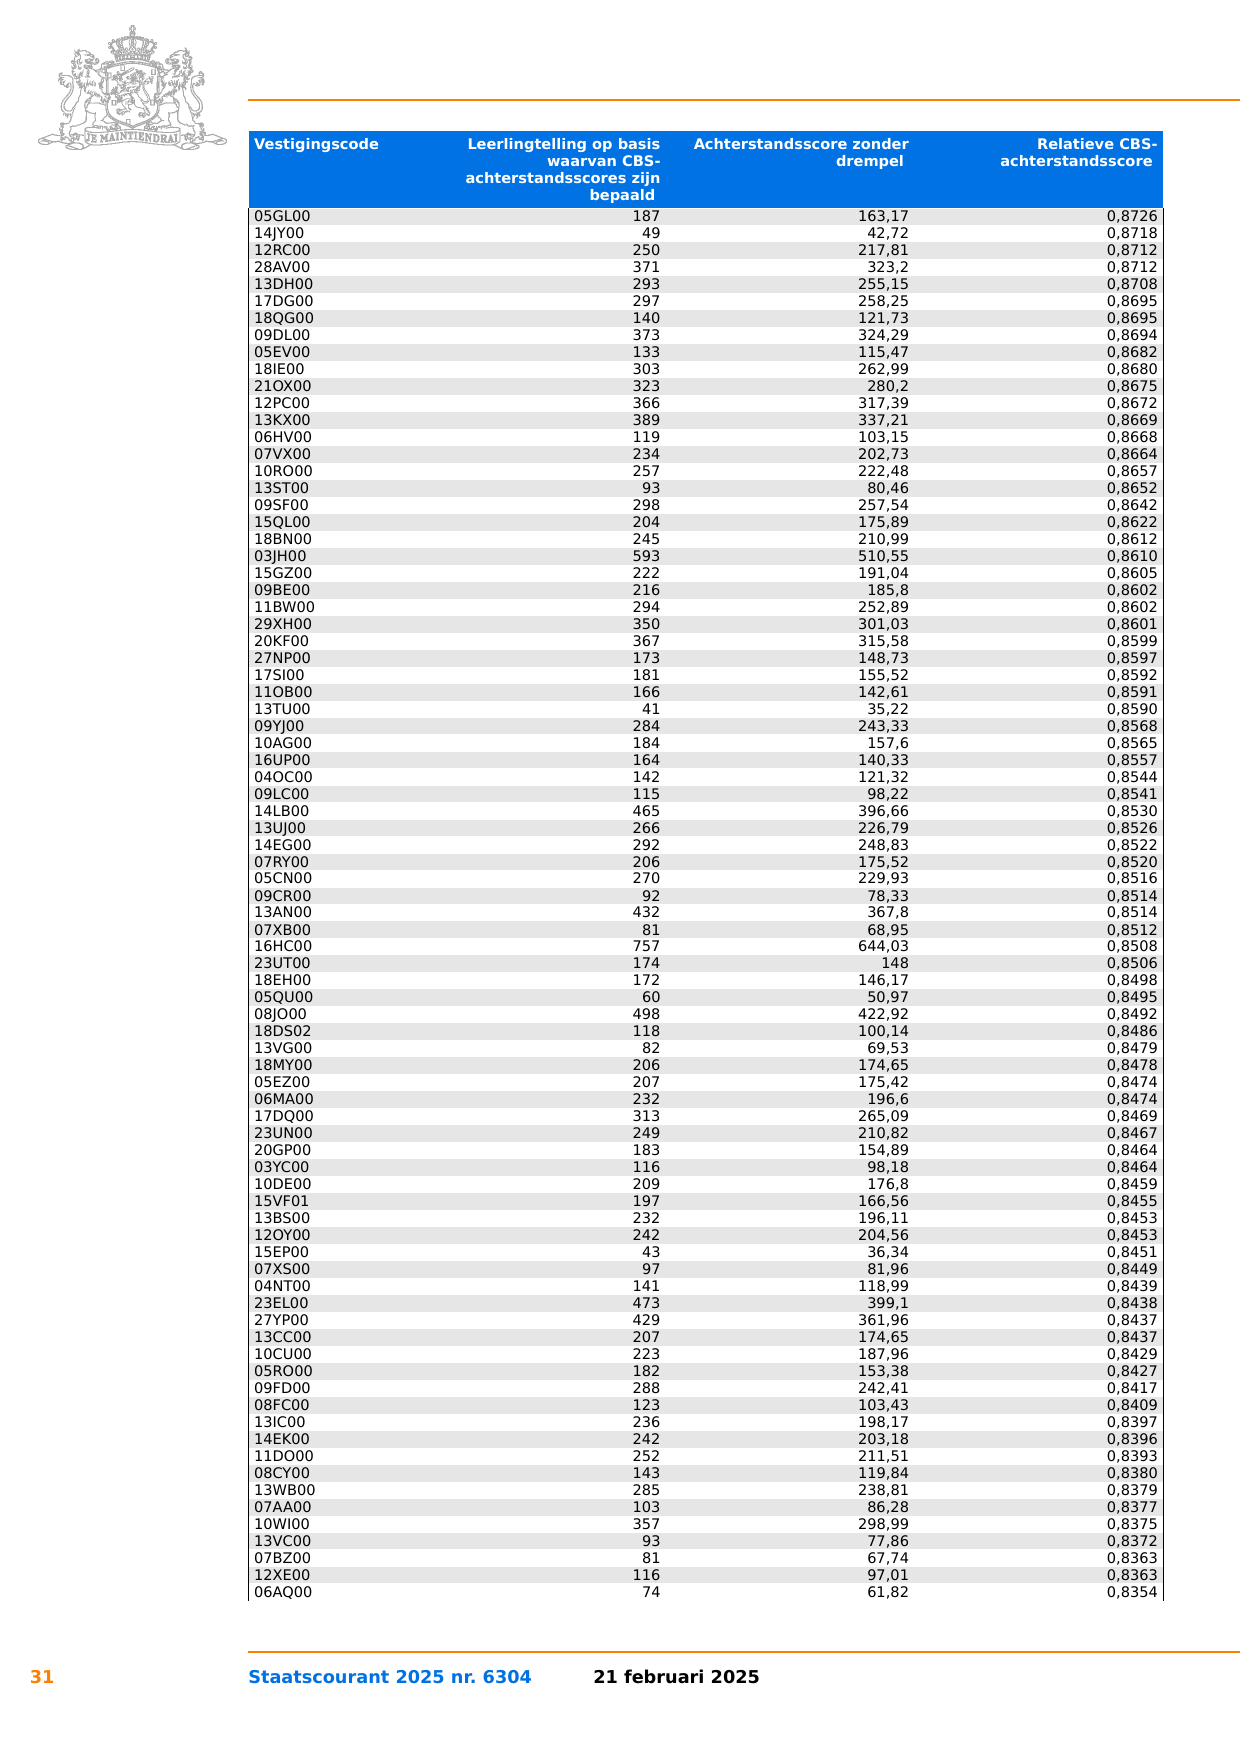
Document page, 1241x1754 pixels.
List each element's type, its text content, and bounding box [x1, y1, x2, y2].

table_cell 0,8672 [915, 395, 1163, 412]
table_cell 0,8409 [915, 1397, 1163, 1414]
table_cell 13TU00 [249, 701, 417, 718]
table_cell 141 [418, 1278, 666, 1295]
table_cell 257 [418, 463, 666, 480]
table_cell 27NP00 [249, 650, 417, 667]
table_cell 0,8372 [915, 1533, 1163, 1549]
table_cell 98,18 [666, 1159, 915, 1176]
table_cell 298 [418, 497, 666, 514]
table_cell 0,8726 [915, 209, 1163, 225]
table_cell 350 [418, 616, 666, 633]
table_cell 255,15 [666, 276, 915, 293]
table_cell 0,8601 [915, 616, 1163, 633]
table_cell 429 [418, 1312, 666, 1329]
table_cell 119 [418, 429, 666, 446]
table_cell 644,03 [666, 938, 915, 955]
table_cell 17SI00 [249, 667, 417, 684]
table_cell 294 [418, 599, 666, 616]
table_cell 285 [418, 1482, 666, 1499]
table_cell 0,8599 [915, 633, 1163, 650]
table_cell 12XE00 [249, 1567, 417, 1583]
table_cell 0,8568 [915, 718, 1163, 734]
table_cell 11OB00 [249, 684, 417, 701]
table_cell 163,17 [666, 209, 915, 225]
table_cell 119,84 [666, 1465, 915, 1482]
table_cell 05RO00 [249, 1363, 417, 1380]
table_cell 323 [418, 378, 666, 395]
table_cell 13AN00 [249, 904, 417, 921]
table_cell 238,81 [666, 1482, 915, 1499]
table_cell 29XH00 [249, 616, 417, 633]
table_cell 0,8451 [915, 1244, 1163, 1261]
table_cell 373 [418, 327, 666, 344]
table_cell 0,8516 [915, 870, 1163, 887]
table_cell 81 [418, 1550, 666, 1567]
table_cell 206 [418, 1057, 666, 1074]
table_cell 97 [418, 1261, 666, 1278]
table_cell 97,01 [666, 1567, 915, 1583]
table_cell 297 [418, 293, 666, 310]
table_cell 0,8427 [915, 1363, 1163, 1380]
table_cell 249 [418, 1125, 666, 1142]
table_cell 204 [418, 514, 666, 531]
table_cell 18IE00 [249, 361, 417, 378]
table_cell 465 [418, 803, 666, 819]
table_cell 0,8565 [915, 735, 1163, 752]
table_cell 202,73 [666, 446, 915, 463]
table_cell 09BE00 [249, 582, 417, 599]
table_cell 243,33 [666, 718, 915, 734]
table_cell 292 [418, 836, 666, 853]
table_cell 315,58 [666, 633, 915, 650]
table_cell 313 [418, 1108, 666, 1125]
table_cell 07VX00 [249, 446, 417, 463]
table_cell 60 [418, 989, 666, 1006]
table_cell 13BS00 [249, 1210, 417, 1227]
table_cell 86,28 [666, 1499, 915, 1516]
table_cell 154,89 [666, 1142, 915, 1159]
table_cell 0,8375 [915, 1516, 1163, 1533]
table_cell 367,8 [666, 904, 915, 921]
table_cell 13VC00 [249, 1533, 417, 1549]
table_cell 68,95 [666, 921, 915, 938]
table_cell 36,34 [666, 1244, 915, 1261]
table_cell 15VF01 [249, 1193, 417, 1210]
table_cell 181 [418, 667, 666, 684]
table_cell 100,14 [666, 1023, 915, 1040]
table_cell 196,6 [666, 1091, 915, 1108]
table_cell 175,52 [666, 854, 915, 870]
table_cell 0,8486 [915, 1023, 1163, 1040]
table_cell 284 [418, 718, 666, 734]
table_cell 0,8694 [915, 327, 1163, 344]
table_cell 175,42 [666, 1074, 915, 1091]
table_cell 0,8718 [915, 225, 1163, 242]
table_cell 432 [418, 904, 666, 921]
table_header Relatieve CBS-achterstandsscore [915, 131, 1163, 208]
table_cell 0,8514 [915, 904, 1163, 921]
table_cell 10DE00 [249, 1176, 417, 1193]
table_cell 234 [418, 446, 666, 463]
table_cell 324,29 [666, 327, 915, 344]
table_cell 198,17 [666, 1414, 915, 1431]
table_cell 05CN00 [249, 870, 417, 887]
table_cell 08CY00 [249, 1465, 417, 1482]
table_cell 153,38 [666, 1363, 915, 1380]
table_cell 67,74 [666, 1550, 915, 1567]
table_cell 166,56 [666, 1193, 915, 1210]
table_cell 288 [418, 1380, 666, 1397]
table_cell 17DG00 [249, 293, 417, 310]
table_cell 303 [418, 361, 666, 378]
table_cell 0,8479 [915, 1040, 1163, 1057]
table_cell 92 [418, 888, 666, 904]
table_cell 103 [418, 1499, 666, 1516]
table_cell 10WI00 [249, 1516, 417, 1533]
table_cell 164 [418, 752, 666, 768]
table_cell 0,8363 [915, 1567, 1163, 1583]
table_cell 20KF00 [249, 633, 417, 650]
table_cell 21OX00 [249, 378, 417, 395]
table_cell 0,8377 [915, 1499, 1163, 1516]
table_cell 16HC00 [249, 938, 417, 955]
table_cell 175,89 [666, 514, 915, 531]
table_cell 422,92 [666, 1006, 915, 1023]
table_cell 10AG00 [249, 735, 417, 752]
table_cell 262,99 [666, 361, 915, 378]
table_cell 0,8437 [915, 1312, 1163, 1329]
table_cell 210,99 [666, 531, 915, 548]
table_cell 0,8469 [915, 1108, 1163, 1125]
table_cell 148 [666, 955, 915, 972]
table_cell 293 [418, 276, 666, 293]
table_cell 0,8393 [915, 1448, 1163, 1465]
table_cell 07AA00 [249, 1499, 417, 1516]
table_cell 09DL00 [249, 327, 417, 344]
table_cell 05GL00 [249, 209, 417, 225]
table_cell 361,96 [666, 1312, 915, 1329]
table_cell 05EZ00 [249, 1074, 417, 1091]
table_cell 0,8397 [915, 1414, 1163, 1431]
table_cell 248,83 [666, 836, 915, 853]
table_cell 0,8439 [915, 1278, 1163, 1295]
table_cell 174 [418, 955, 666, 972]
table_cell 121,73 [666, 310, 915, 327]
table_cell 183 [418, 1142, 666, 1159]
table_cell 0,8602 [915, 582, 1163, 599]
table_cell 103,43 [666, 1397, 915, 1414]
table_cell 77,86 [666, 1533, 915, 1549]
table_cell 23EL00 [249, 1295, 417, 1312]
table_cell 07XB00 [249, 921, 417, 938]
table_cell 174,65 [666, 1057, 915, 1074]
table_cell 43 [418, 1244, 666, 1261]
table_cell 157,6 [666, 735, 915, 752]
table_cell 10CU00 [249, 1346, 417, 1363]
table_cell 0,8669 [915, 412, 1163, 429]
table_cell 0,8417 [915, 1380, 1163, 1397]
table_cell 49 [418, 225, 666, 242]
table_cell 09SF00 [249, 497, 417, 514]
table_cell 03JH00 [249, 548, 417, 565]
table_cell 140 [418, 310, 666, 327]
table_cell 196,11 [666, 1210, 915, 1227]
table_cell 07XS00 [249, 1261, 417, 1278]
table_cell 229,93 [666, 870, 915, 887]
table_cell 166 [418, 684, 666, 701]
table_cell 252 [418, 1448, 666, 1465]
table_cell 0,8530 [915, 803, 1163, 819]
table_cell 12OY00 [249, 1227, 417, 1244]
table_cell 06AQ00 [249, 1584, 417, 1601]
table_cell 09YJ00 [249, 718, 417, 734]
table_cell 143 [418, 1465, 666, 1482]
table_cell 103,15 [666, 429, 915, 446]
table_cell 0,8498 [915, 972, 1163, 989]
table_cell 80,46 [666, 480, 915, 497]
table_cell 0,8514 [915, 888, 1163, 904]
table_cell 366 [418, 395, 666, 412]
table_cell 0,8506 [915, 955, 1163, 972]
table_cell 280,2 [666, 378, 915, 395]
table_cell 0,8354 [915, 1584, 1163, 1601]
table_cell 182 [418, 1363, 666, 1380]
table_cell 0,8526 [915, 820, 1163, 836]
table_cell 184 [418, 735, 666, 752]
table_cell 204,56 [666, 1227, 915, 1244]
table_cell 337,21 [666, 412, 915, 429]
table_cell 236 [418, 1414, 666, 1431]
table_cell 0,8590 [915, 701, 1163, 718]
table_cell 41 [418, 701, 666, 718]
table_cell 0,8459 [915, 1176, 1163, 1193]
table_cell 0,8544 [915, 769, 1163, 786]
table_cell 187 [418, 209, 666, 225]
table_cell 15EP00 [249, 1244, 417, 1261]
table_cell 317,39 [666, 395, 915, 412]
table_cell 257,54 [666, 497, 915, 514]
table_cell 399,1 [666, 1295, 915, 1312]
table_cell 148,73 [666, 650, 915, 667]
table_cell 12PC00 [249, 395, 417, 412]
table_cell 0,8380 [915, 1465, 1163, 1482]
table_cell 74 [418, 1584, 666, 1601]
table_cell 176,8 [666, 1176, 915, 1193]
table_cell 0,8602 [915, 599, 1163, 616]
table_cell 28AV00 [249, 259, 417, 276]
table_cell 210,82 [666, 1125, 915, 1142]
table_cell 146,17 [666, 972, 915, 989]
table_cell 05QU00 [249, 989, 417, 1006]
table_cell 23UT00 [249, 955, 417, 972]
table_cell 116 [418, 1567, 666, 1583]
table_cell 04OC00 [249, 769, 417, 786]
table_cell 226,79 [666, 820, 915, 836]
table_cell 13CC00 [249, 1329, 417, 1346]
table_cell 14EG00 [249, 836, 417, 853]
table_cell 0,8512 [915, 921, 1163, 938]
table_cell 0,8642 [915, 497, 1163, 514]
table_cell 98,22 [666, 786, 915, 802]
table_cell 209 [418, 1176, 666, 1193]
table_cell 0,8682 [915, 344, 1163, 361]
table_cell 11BW00 [249, 599, 417, 616]
table_cell 50,97 [666, 989, 915, 1006]
table_cell 42,72 [666, 225, 915, 242]
table_cell 81,96 [666, 1261, 915, 1278]
table_cell 0,8622 [915, 514, 1163, 531]
table_header Leerlingtelling op basis waarvan CBS-achterstandsscores zijn bepaald [418, 131, 666, 208]
table_cell 18EH00 [249, 972, 417, 989]
table_cell 35,22 [666, 701, 915, 718]
table_cell 0,8597 [915, 650, 1163, 667]
table_cell 0,8478 [915, 1057, 1163, 1074]
table_cell 211,51 [666, 1448, 915, 1465]
table_cell 222 [418, 565, 666, 582]
table_cell 13WB00 [249, 1482, 417, 1499]
table_cell 09CR00 [249, 888, 417, 904]
table_cell 15GZ00 [249, 565, 417, 582]
table_cell 13IC00 [249, 1414, 417, 1431]
table_cell 142,61 [666, 684, 915, 701]
table_cell 140,33 [666, 752, 915, 768]
table_cell 15QL00 [249, 514, 417, 531]
table_cell 14JY00 [249, 225, 417, 242]
table_cell 172 [418, 972, 666, 989]
table_cell 0,8492 [915, 1006, 1163, 1023]
table_cell 18BN00 [249, 531, 417, 548]
table_cell 265,09 [666, 1108, 915, 1125]
table_cell 06HV00 [249, 429, 417, 446]
table_cell 18QG00 [249, 310, 417, 327]
table_cell 258,25 [666, 293, 915, 310]
table_cell 0,8429 [915, 1346, 1163, 1363]
table_cell 473 [418, 1295, 666, 1312]
table_cell 07BZ00 [249, 1550, 417, 1567]
table_header Achterstandsscore zonder drempel [666, 131, 915, 208]
table_cell 116 [418, 1159, 666, 1176]
table_cell 216 [418, 582, 666, 599]
table_cell 0,8657 [915, 463, 1163, 480]
table_cell 0,8520 [915, 854, 1163, 870]
table_cell 389 [418, 412, 666, 429]
table_cell 13ST00 [249, 480, 417, 497]
table_cell 510,55 [666, 548, 915, 565]
table_cell 118,99 [666, 1278, 915, 1295]
table_cell 396,66 [666, 803, 915, 819]
table_cell 0,8605 [915, 565, 1163, 582]
table_cell 0,8664 [915, 446, 1163, 463]
table_cell 298,99 [666, 1516, 915, 1533]
table_cell 23UN00 [249, 1125, 417, 1142]
table_cell 245 [418, 531, 666, 548]
table_cell 242,41 [666, 1380, 915, 1397]
table_cell 13UJ00 [249, 820, 417, 836]
table_cell 0,8474 [915, 1074, 1163, 1091]
table_cell 0,8712 [915, 242, 1163, 259]
table_cell 17DQ00 [249, 1108, 417, 1125]
table_cell 203,18 [666, 1431, 915, 1448]
table_cell 0,8396 [915, 1431, 1163, 1448]
table_cell 323,2 [666, 259, 915, 276]
table_cell 185,8 [666, 582, 915, 599]
table_cell 155,52 [666, 667, 915, 684]
table_cell 81 [418, 921, 666, 938]
table_cell 69,53 [666, 1040, 915, 1057]
table_cell 115,47 [666, 344, 915, 361]
table_cell 757 [418, 938, 666, 955]
table_cell 09LC00 [249, 786, 417, 802]
table_cell 11DO00 [249, 1448, 417, 1465]
table_cell 207 [418, 1329, 666, 1346]
table_cell 0,8467 [915, 1125, 1163, 1142]
table_cell 0,8464 [915, 1142, 1163, 1159]
table_cell 232 [418, 1091, 666, 1108]
table_cell 242 [418, 1227, 666, 1244]
table_cell 123 [418, 1397, 666, 1414]
table_cell 242 [418, 1431, 666, 1448]
table_cell 0,8712 [915, 259, 1163, 276]
table_cell 0,8680 [915, 361, 1163, 378]
table_cell 0,8592 [915, 667, 1163, 684]
table_cell 27YP00 [249, 1312, 417, 1329]
table_cell 121,32 [666, 769, 915, 786]
table_cell 18DS02 [249, 1023, 417, 1040]
table_cell 20GP00 [249, 1142, 417, 1159]
table_cell 10RO00 [249, 463, 417, 480]
table_cell 12RC00 [249, 242, 417, 259]
table_cell 232 [418, 1210, 666, 1227]
picture [38, 25, 227, 150]
table_cell 266 [418, 820, 666, 836]
table_cell 498 [418, 1006, 666, 1023]
table_cell 0,8695 [915, 310, 1163, 327]
table_header Vestigingscode [249, 131, 417, 208]
table_cell 0,8474 [915, 1091, 1163, 1108]
table_cell 0,8610 [915, 548, 1163, 565]
table_cell 14EK00 [249, 1431, 417, 1448]
table_cell 207 [418, 1074, 666, 1091]
table_cell 09FD00 [249, 1380, 417, 1397]
table_cell 13VG00 [249, 1040, 417, 1057]
table_cell 0,8495 [915, 989, 1163, 1006]
table_cell 13DH00 [249, 276, 417, 293]
table_cell 223 [418, 1346, 666, 1363]
table_cell 03YC00 [249, 1159, 417, 1176]
table_cell 0,8695 [915, 293, 1163, 310]
table_cell 14LB00 [249, 803, 417, 819]
table_cell 78,33 [666, 888, 915, 904]
table_cell 0,8591 [915, 684, 1163, 701]
table_cell 13KX00 [249, 412, 417, 429]
table_cell 0,8541 [915, 786, 1163, 802]
table_cell 0,8464 [915, 1159, 1163, 1176]
table_cell 61,82 [666, 1584, 915, 1601]
table_cell 250 [418, 242, 666, 259]
table_cell 0,8675 [915, 378, 1163, 395]
table_cell 206 [418, 854, 666, 870]
table_cell 367 [418, 633, 666, 650]
table_cell 252,89 [666, 599, 915, 616]
table_cell 0,8449 [915, 1261, 1163, 1278]
table_cell 07RY00 [249, 854, 417, 870]
table_cell 593 [418, 548, 666, 565]
table_cell 0,8557 [915, 752, 1163, 768]
table_cell 0,8668 [915, 429, 1163, 446]
table_cell 133 [418, 344, 666, 361]
table_cell 173 [418, 650, 666, 667]
table_cell 04NT00 [249, 1278, 417, 1295]
table_cell 08JO00 [249, 1006, 417, 1023]
table_cell 301,03 [666, 616, 915, 633]
table_cell 0,8453 [915, 1227, 1163, 1244]
table_cell 0,8612 [915, 531, 1163, 548]
table_cell 0,8522 [915, 836, 1163, 853]
table_cell 217,81 [666, 242, 915, 259]
table_cell 16UP00 [249, 752, 417, 768]
table_cell 06MA00 [249, 1091, 417, 1108]
table_cell 222,48 [666, 463, 915, 480]
table_cell 05EV00 [249, 344, 417, 361]
table_cell 270 [418, 870, 666, 887]
table_cell 142 [418, 769, 666, 786]
table_cell 187,96 [666, 1346, 915, 1363]
table_cell 357 [418, 1516, 666, 1533]
table_cell 93 [418, 1533, 666, 1549]
table_cell 118 [418, 1023, 666, 1040]
table_cell 115 [418, 786, 666, 802]
table_cell 0,8379 [915, 1482, 1163, 1499]
table_cell 0,8508 [915, 938, 1163, 955]
table_cell 0,8455 [915, 1193, 1163, 1210]
table_cell 0,8652 [915, 480, 1163, 497]
table_cell 93 [418, 480, 666, 497]
table_cell 0,8437 [915, 1329, 1163, 1346]
table_cell 08FC00 [249, 1397, 417, 1414]
table_cell 0,8363 [915, 1550, 1163, 1567]
table_cell 0,8438 [915, 1295, 1163, 1312]
table_cell 0,8453 [915, 1210, 1163, 1227]
table_cell 0,8708 [915, 276, 1163, 293]
table_cell 197 [418, 1193, 666, 1210]
table_cell 82 [418, 1040, 666, 1057]
table_cell 191,04 [666, 565, 915, 582]
table_cell 174,65 [666, 1329, 915, 1346]
table_cell 371 [418, 259, 666, 276]
table_cell 18MY00 [249, 1057, 417, 1074]
